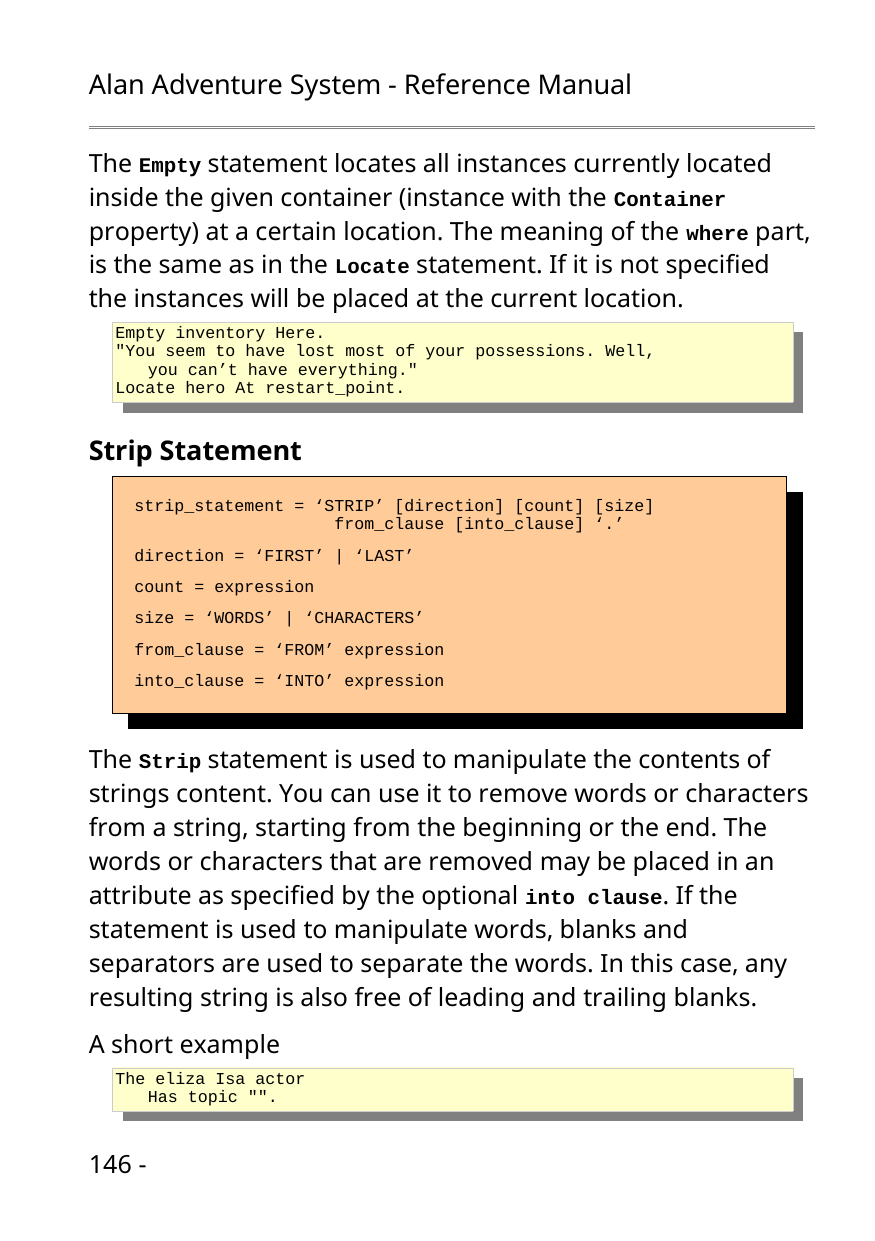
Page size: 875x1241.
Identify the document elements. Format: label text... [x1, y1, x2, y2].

text into_clause = ‘INTO’ expression [113, 651, 786, 713]
text count = expression [113, 557, 786, 588]
text Empty inventory Here. "You seem to have lost most of your possessions. Well, you can’t have everything." Locate hero At restart_point. [113, 323, 793, 402]
text direction = ‘FIRST’ | ‘LAST’ [113, 526, 786, 557]
text The Empty statement locates all instances currently located inside the given container (instance with the Container property) at a certain location. The meaning of the where part, is the same as in the Locate statement. If it is not specified the instances will be placed at the current location. [88, 146, 815, 315]
text The eliza Isa actor Has topic "". [113, 1069, 793, 1111]
text from_clause = ‘FROM’ expression [113, 620, 786, 651]
subtitle Strip Statement [88, 431, 815, 468]
text size = ‘WORDS’ | ‘CHARACTERS’ [113, 588, 786, 620]
text The Strip statement is used to manipulate the contents of strings content. You can use it to remove words or characters from a string, starting from the beginning or the end. The words or characters that are removed may be placed in an attribute as specified by the optional into clause. If the statement is used to manipulate words, blanks and separators are used to separate the words. In this case, any resulting string is also free of leading and trailing blanks. [88, 742, 815, 1014]
text A short example [88, 1027, 815, 1061]
text strip_statement = ‘STRIP’ [direction] [count] [size] from_clause [into_clause] ‘.’ [113, 477, 786, 526]
